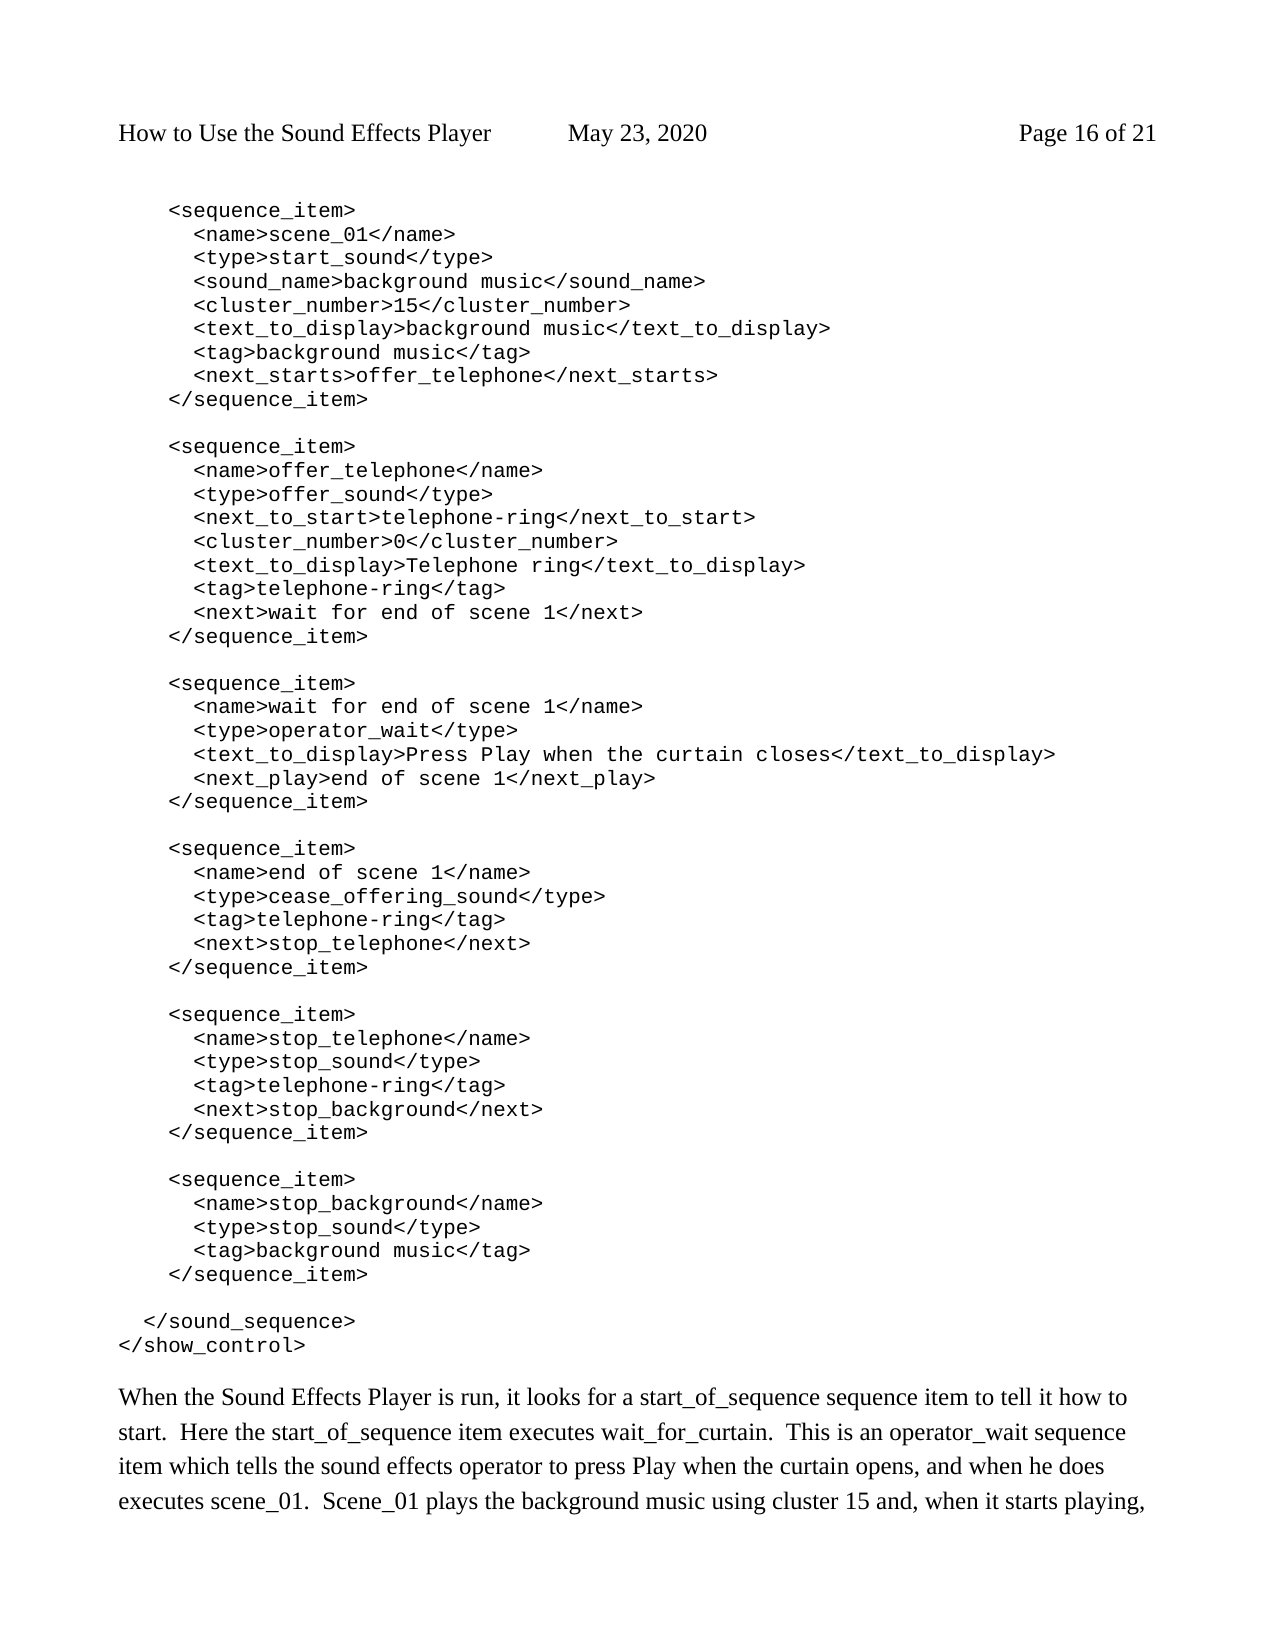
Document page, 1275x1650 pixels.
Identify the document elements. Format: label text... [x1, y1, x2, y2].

text </sequence_item> [118, 791, 1157, 815]
text <text_to_display>Press Play when the curtain closes</text_to_display> [118, 744, 1157, 767]
text <name>stop_telephone</name> [118, 1028, 1157, 1051]
text <tag>telephone-ring</tag> [118, 909, 1157, 933]
text <name>wait for end of scene 1</name> [118, 697, 1157, 720]
text <sequence_item> [118, 200, 1157, 224]
text </sequence_item> [118, 626, 1157, 649]
text </sequence_item> [118, 1264, 1157, 1288]
text <name>offer_telephone</name> [118, 460, 1157, 484]
text <sound_name>background music</sound_name> [118, 271, 1157, 294]
text </sound_sequence> [118, 1311, 1157, 1335]
text <text_to_display>Telephone ring</text_to_display> [118, 555, 1157, 578]
text <type>operator_wait</type> [118, 720, 1157, 744]
text When the Sound Effects Player is run, it looks for a start_of_sequence sequence item to tell it how to start. Here the start_of_sequence item executes wait_for_curtain. This is an operator_wait sequence item which tells the sound effects operator to press Play when the curtain opens, and when he does executes scene_01. Scene_01 plays the background music using cluster 15 and, when it starts playing, [118, 1382, 1157, 1514]
text <next>stop_telephone</next> [118, 933, 1157, 957]
text <sequence_item> [118, 838, 1157, 862]
text <text_to_display>background music</text_to_display> [118, 318, 1157, 342]
text <next>stop_background</next> [118, 1098, 1157, 1122]
text <name>scene_01</name> [118, 224, 1157, 247]
text <sequence_item> [118, 1169, 1157, 1193]
text <sequence_item> [118, 436, 1157, 460]
text <next_play>end of scene 1</next_play> [118, 767, 1157, 791]
text </sequence_item> [118, 389, 1157, 413]
text <name>stop_background</name> [118, 1193, 1157, 1217]
text <cluster_number>0</cluster_number> [118, 531, 1157, 555]
text </sequence_item> [118, 957, 1157, 980]
text <type>stop_sound</type> [118, 1051, 1157, 1075]
text <type>offer_sound</type> [118, 484, 1157, 507]
text <type>stop_sound</type> [118, 1217, 1157, 1240]
text <type>start_sound</type> [118, 247, 1157, 271]
text <next_to_start>telephone-ring</next_to_start> [118, 507, 1157, 531]
text </show_control> [118, 1335, 1157, 1359]
text <next_starts>offer_telephone</next_starts> [118, 366, 1157, 389]
text <tag>background music</tag> [118, 1240, 1157, 1264]
text <sequence_item> [118, 1004, 1157, 1028]
text <sequence_item> [118, 673, 1157, 697]
text <next>wait for end of scene 1</next> [118, 602, 1157, 626]
text <name>end of scene 1</name> [118, 862, 1157, 886]
text <cluster_number>15</cluster_number> [118, 294, 1157, 318]
text <tag>telephone-ring</tag> [118, 1075, 1157, 1098]
text <type>cease_offering_sound</type> [118, 886, 1157, 909]
text <tag>telephone-ring</tag> [118, 578, 1157, 602]
text <tag>background music</tag> [118, 342, 1157, 366]
text </sequence_item> [118, 1122, 1157, 1146]
